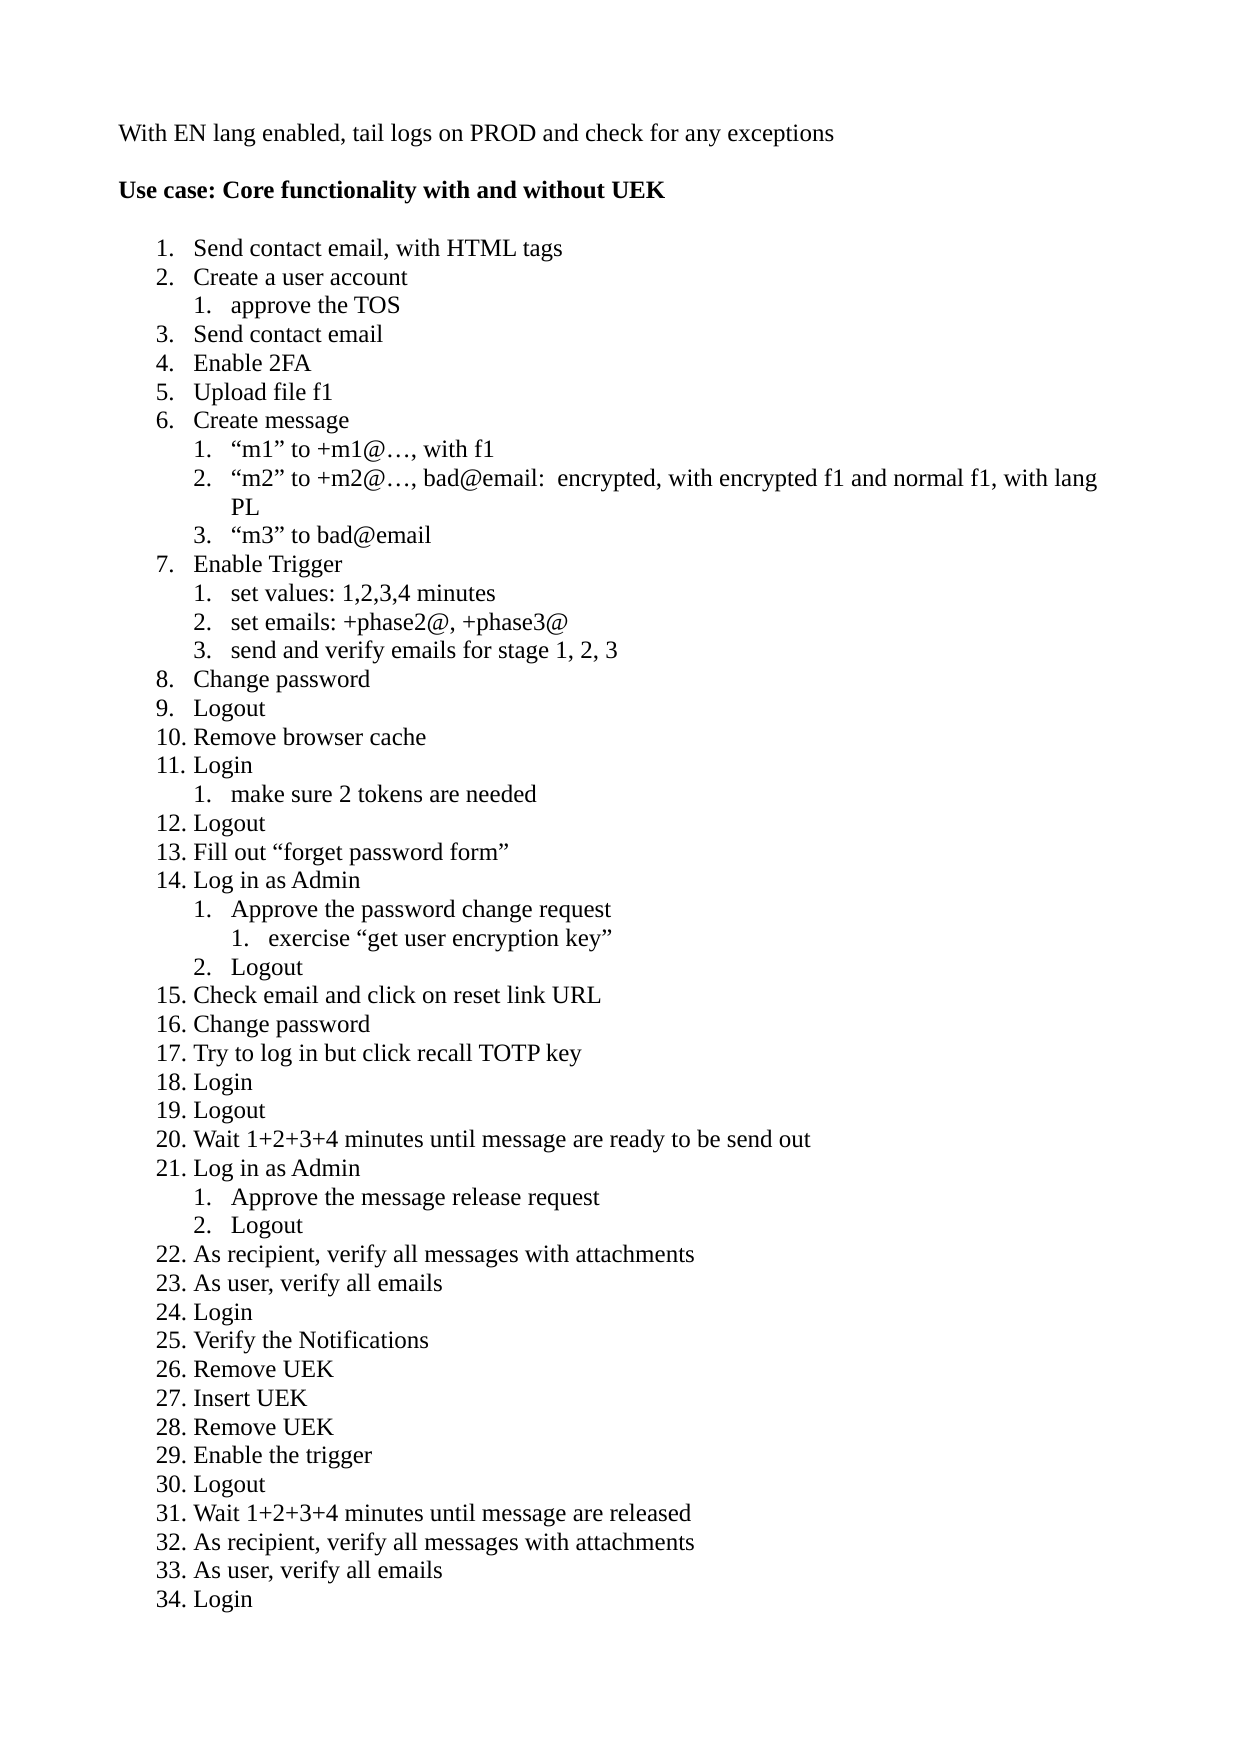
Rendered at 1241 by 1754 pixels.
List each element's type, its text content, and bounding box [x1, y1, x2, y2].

list Enable 2FA [156, 348, 1122, 377]
list approve the TOS [193, 291, 1122, 319]
list Logout [193, 1211, 1122, 1239]
list set values: 1,2,3,4 minutes [193, 578, 1122, 607]
list Wait 1+2+3+4 minutes until message are ready to be send out [156, 1124, 1122, 1153]
list Enable the trigger [156, 1441, 1122, 1469]
list Wait 1+2+3+4 minutes until message are released [156, 1498, 1122, 1527]
list send and verify emails for stage 1, 2, 3 [193, 636, 1122, 664]
list Log in as Admin [156, 866, 1122, 894]
list Login [156, 1067, 1122, 1096]
list Check email and click on reset link URL [156, 981, 1122, 1009]
list exercise “get user encryption key” [231, 923, 1122, 952]
list Create message [156, 406, 1122, 434]
list “m1” to +m1@…, with f1 [193, 434, 1122, 463]
list As recipient, verify all messages with attachments [156, 1527, 1122, 1556]
list set emails: +phase2@, +phase3@ [193, 607, 1122, 636]
list As user, verify all emails [156, 1268, 1122, 1297]
list Remove UEK [156, 1354, 1122, 1383]
list Logout [193, 952, 1122, 981]
list Try to log in but click recall TOTP key [156, 1038, 1122, 1067]
list Change password [156, 1009, 1122, 1038]
list Login [156, 751, 1122, 779]
list Logout [156, 808, 1122, 837]
list Remove UEK [156, 1412, 1122, 1441]
list Remove browser cache [156, 722, 1122, 751]
list Logout [156, 693, 1122, 722]
text With EN lang enabled, tail logs on PROD and check for any exceptions [118, 118, 1122, 147]
list Logout [156, 1096, 1122, 1124]
list Verify the Notifications [156, 1326, 1122, 1354]
list Change password [156, 664, 1122, 693]
list Enable Trigger [156, 549, 1122, 578]
list Upload file f1 [156, 377, 1122, 406]
list Approve the message release request [193, 1182, 1122, 1211]
list Fill out “forget password form” [156, 837, 1122, 866]
list Insert UEK [156, 1383, 1122, 1412]
list Approve the password change request [193, 894, 1122, 923]
list Create a user account [156, 262, 1122, 291]
list Send contact email, with HTML tags [156, 233, 1122, 262]
list Log in as Admin [156, 1153, 1122, 1182]
list Logout [156, 1469, 1122, 1498]
list As recipient, verify all messages with attachments [156, 1239, 1122, 1268]
list Send contact email [156, 319, 1122, 348]
list As user, verify all emails [156, 1556, 1122, 1584]
list Login [156, 1584, 1122, 1613]
list Login [156, 1297, 1122, 1326]
list “m2” to +m2@…, bad@email: encrypted, with encrypted f1 and normal f1, with lang PL [193, 463, 1122, 521]
list make sure 2 tokens are needed [193, 779, 1122, 808]
text Use case: Core functionality with and without UEK [118, 176, 1122, 204]
list “m3” to bad@email [193, 521, 1122, 549]
